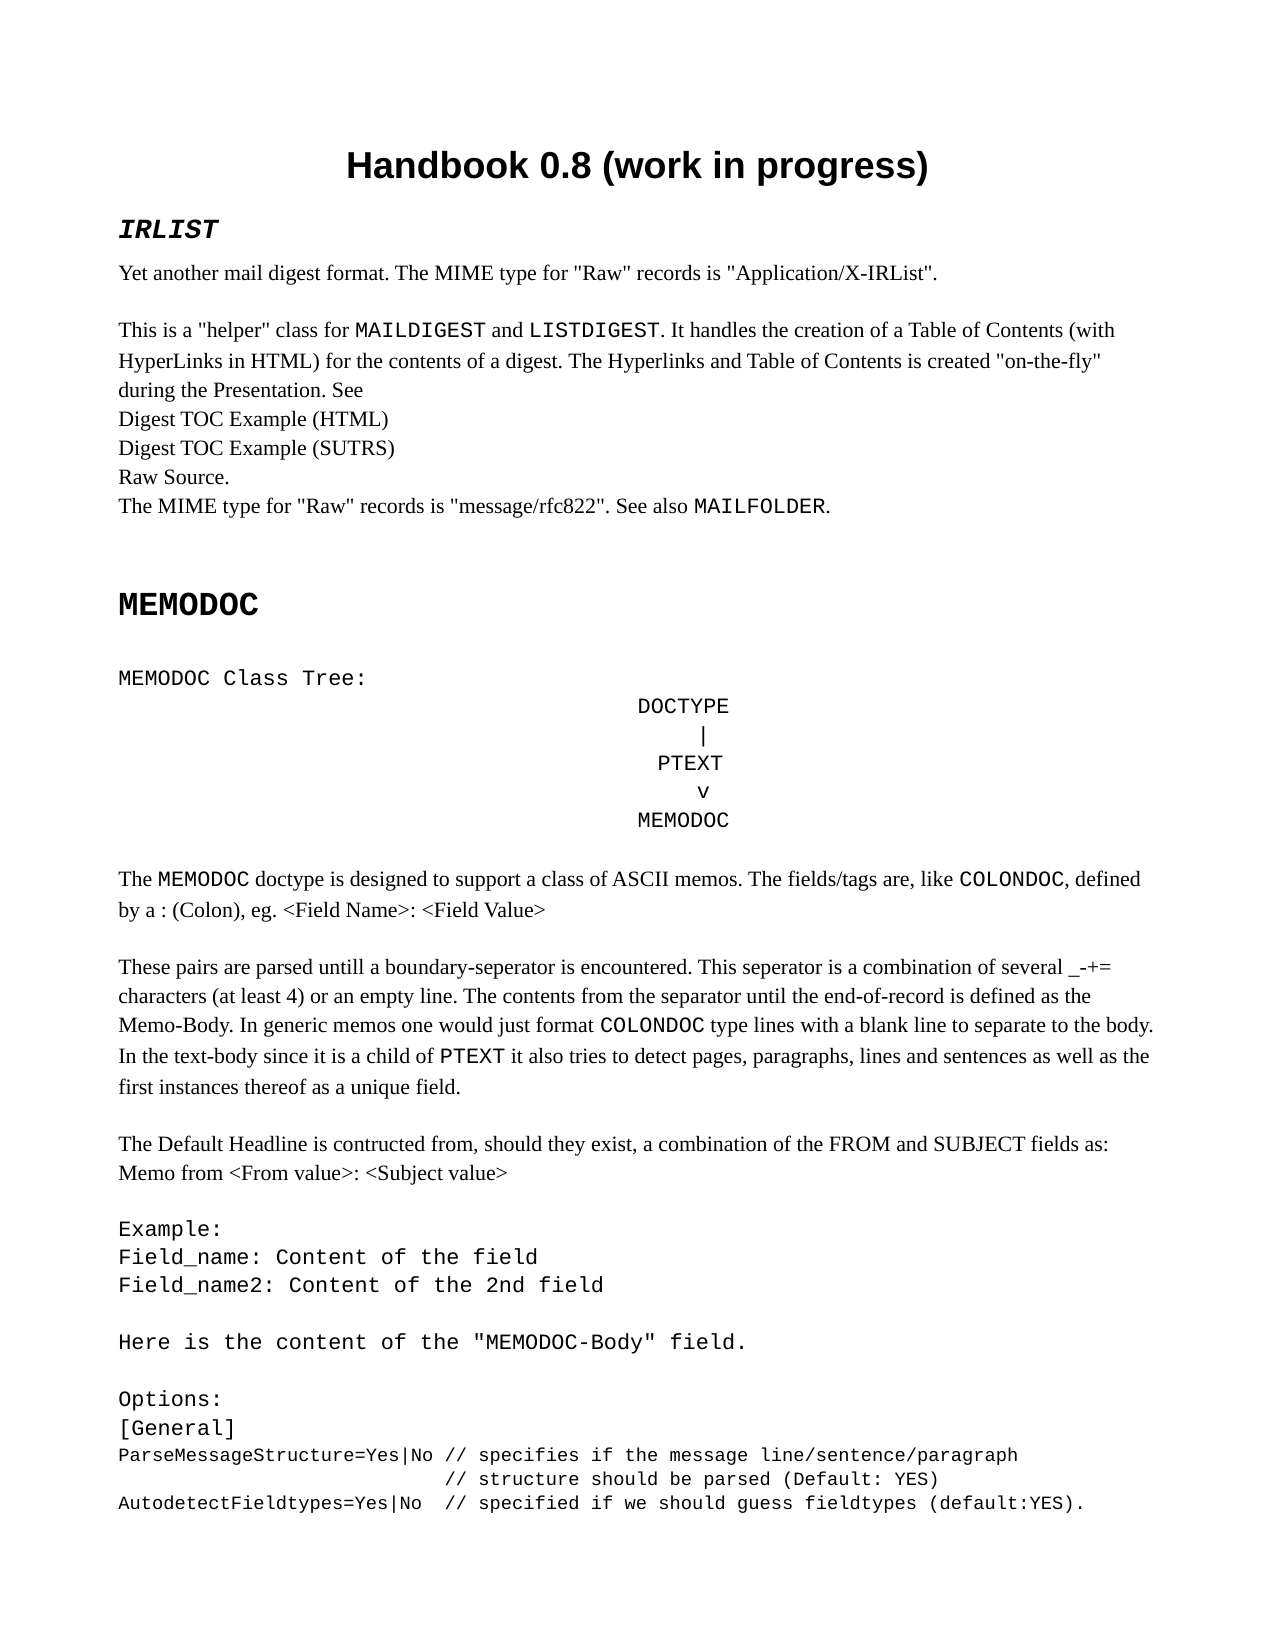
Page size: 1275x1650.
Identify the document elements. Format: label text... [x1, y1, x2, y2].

text PTEXT [118, 752, 1157, 777]
text Field_name2: Content of the 2nd field [118, 1274, 1157, 1299]
text ParseMessageStructure=Yes|No // specifies if the message line/sentence/paragraph [118, 1445, 1157, 1467]
text MEMODOC Class Tree: [118, 667, 1157, 692]
text MEMODOC [118, 809, 1157, 834]
text Raw Source. [118, 464, 1157, 489]
text AutodetectFieldtypes=Yes|No // specified if we should guess fieldtypes (default:YES). [118, 1494, 1157, 1515]
text Yet another mail digest format. The MIME type for "Raw" records is "Application/X-IRList". [118, 259, 1157, 285]
text Here is the content of the "MEMODOC-Body" field. [118, 1332, 1157, 1356]
subtitle MEMODOC [118, 588, 1157, 626]
text | [118, 724, 1157, 749]
text Digest TOC Example (SUTRS) [118, 435, 1157, 460]
text [General] [118, 1417, 1157, 1442]
text // structure should be parsed (Default: YES) [118, 1470, 1157, 1491]
text v [118, 781, 1157, 806]
text The MEMODOC doctype is designed to support a class of ASCII memos. The fields/tags are, like COLONDOC, defined by a : (Colon), eg. <Field Name>: <Field Value> [118, 866, 1157, 922]
text These pairs are parsed untill a boundary-seperator is encountered. This seperator is a combination of several _-+= characters (at least 4) or an empty line. The contents from the separator until the end-of-record is defined as the Memo-Body. In generic memos one would just format COLONDOC type lines with a blank line to separate to the body. In the text-body since it is a child of PTEXT it also tries to detect pages, paragraphs, lines and sentences as well as the first instances thereof as a unique field. [118, 954, 1157, 1099]
subtitle IRLIST [118, 216, 1157, 247]
text Example: [118, 1218, 1157, 1242]
text This is a "helper" class for MAILDIGEST and LISTDIGEST. It handles the creation of a Table of Contents (with HyperLinks in HTML) for the contents of a digest. The Hyperlinks and Table of Contents is created "on-the-fly" during the Presentation. See [118, 317, 1157, 402]
text Digest TOC Example (HTML) [118, 406, 1157, 431]
text Field_name: Content of the field [118, 1246, 1157, 1271]
text Options: [118, 1388, 1157, 1413]
text The Default Headline is contructed from, should they exist, a combination of the FROM and SUBJECT fields as: [118, 1131, 1157, 1156]
text The MIME type for "Raw" records is "message/rfc822". See also MAILFOLDER. [118, 493, 1157, 519]
text Memo from <From value>: <Subject value> [118, 1160, 1157, 1185]
text DOCTYPE [118, 695, 1157, 720]
